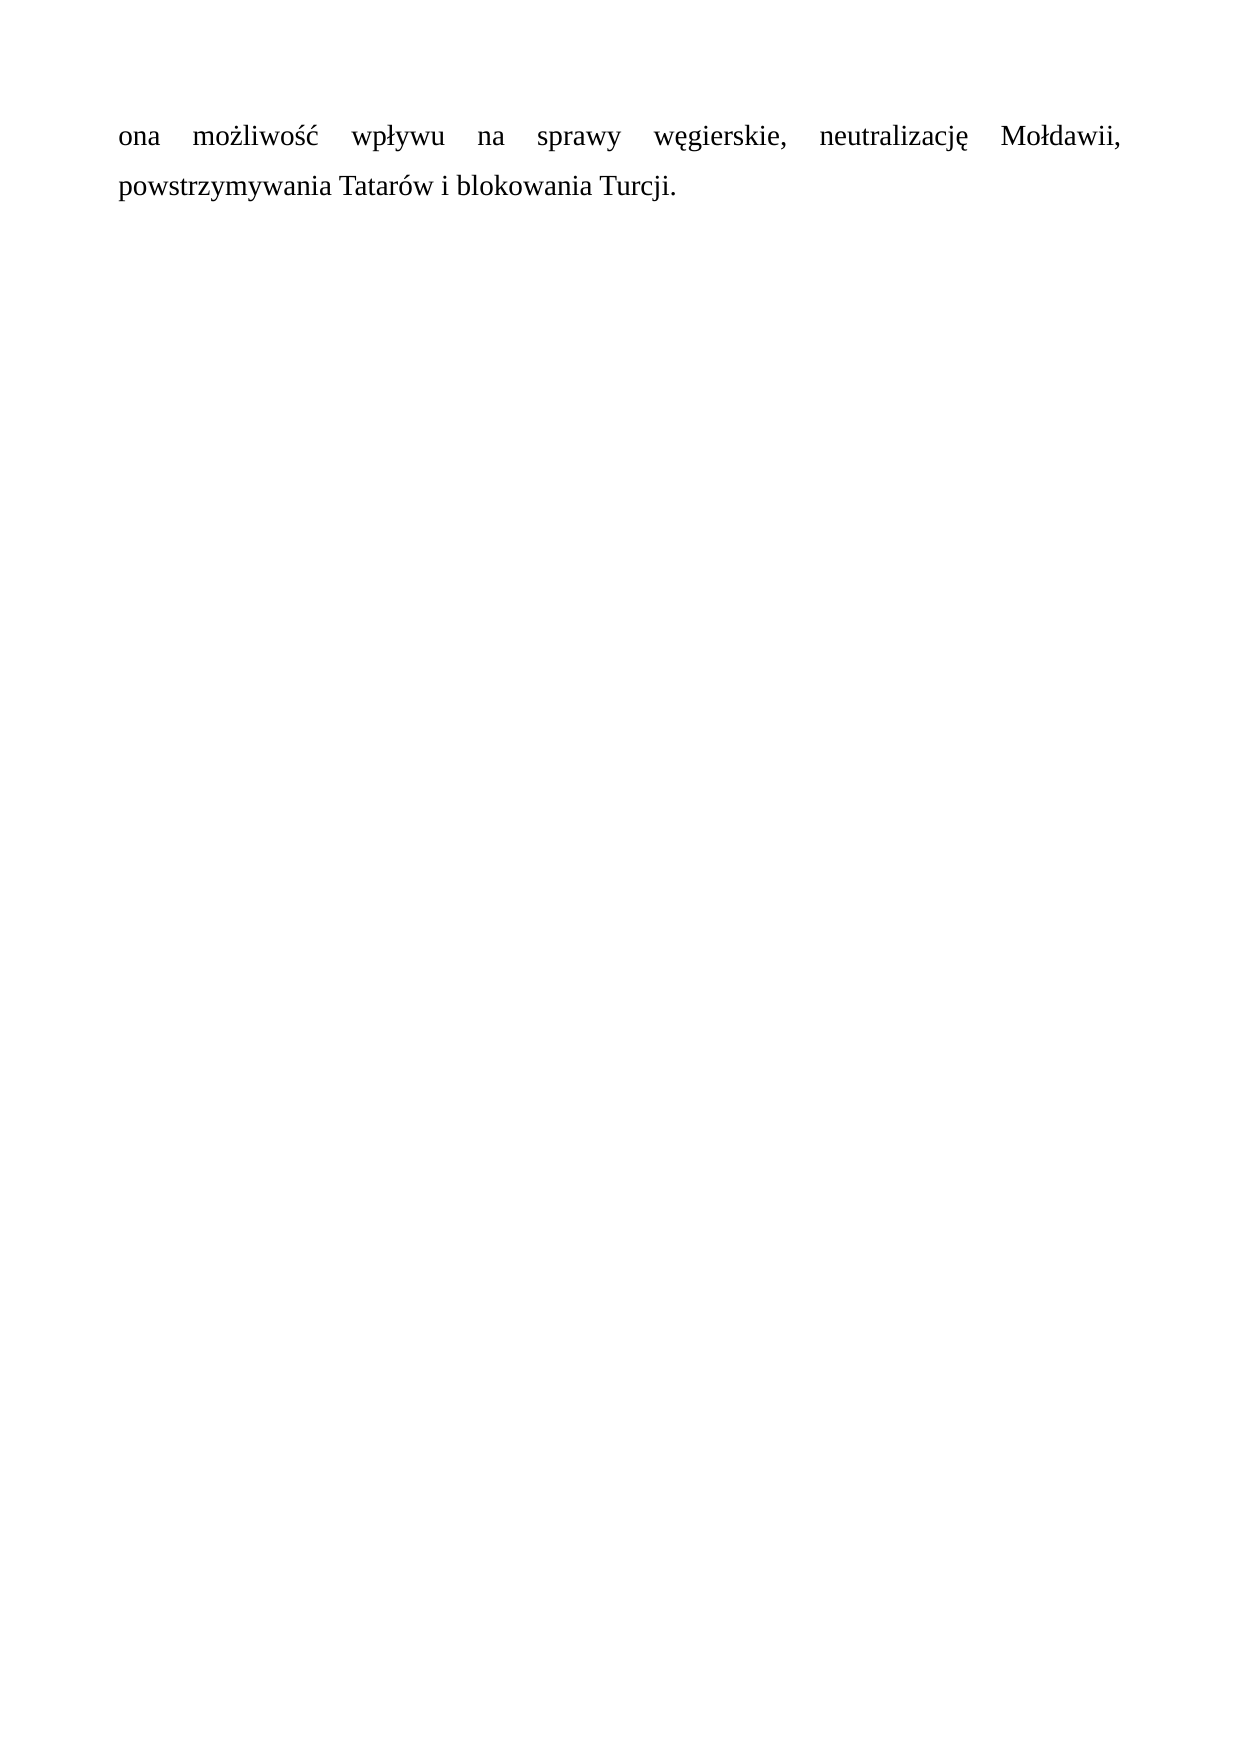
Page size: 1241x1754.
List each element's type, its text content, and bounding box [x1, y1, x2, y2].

text ona możliwość wpływu na sprawy węgierskie, neutralizację Mołdawii, powstrzymywania Tatarów i blokowania Turcji. [118, 118, 1122, 202]
